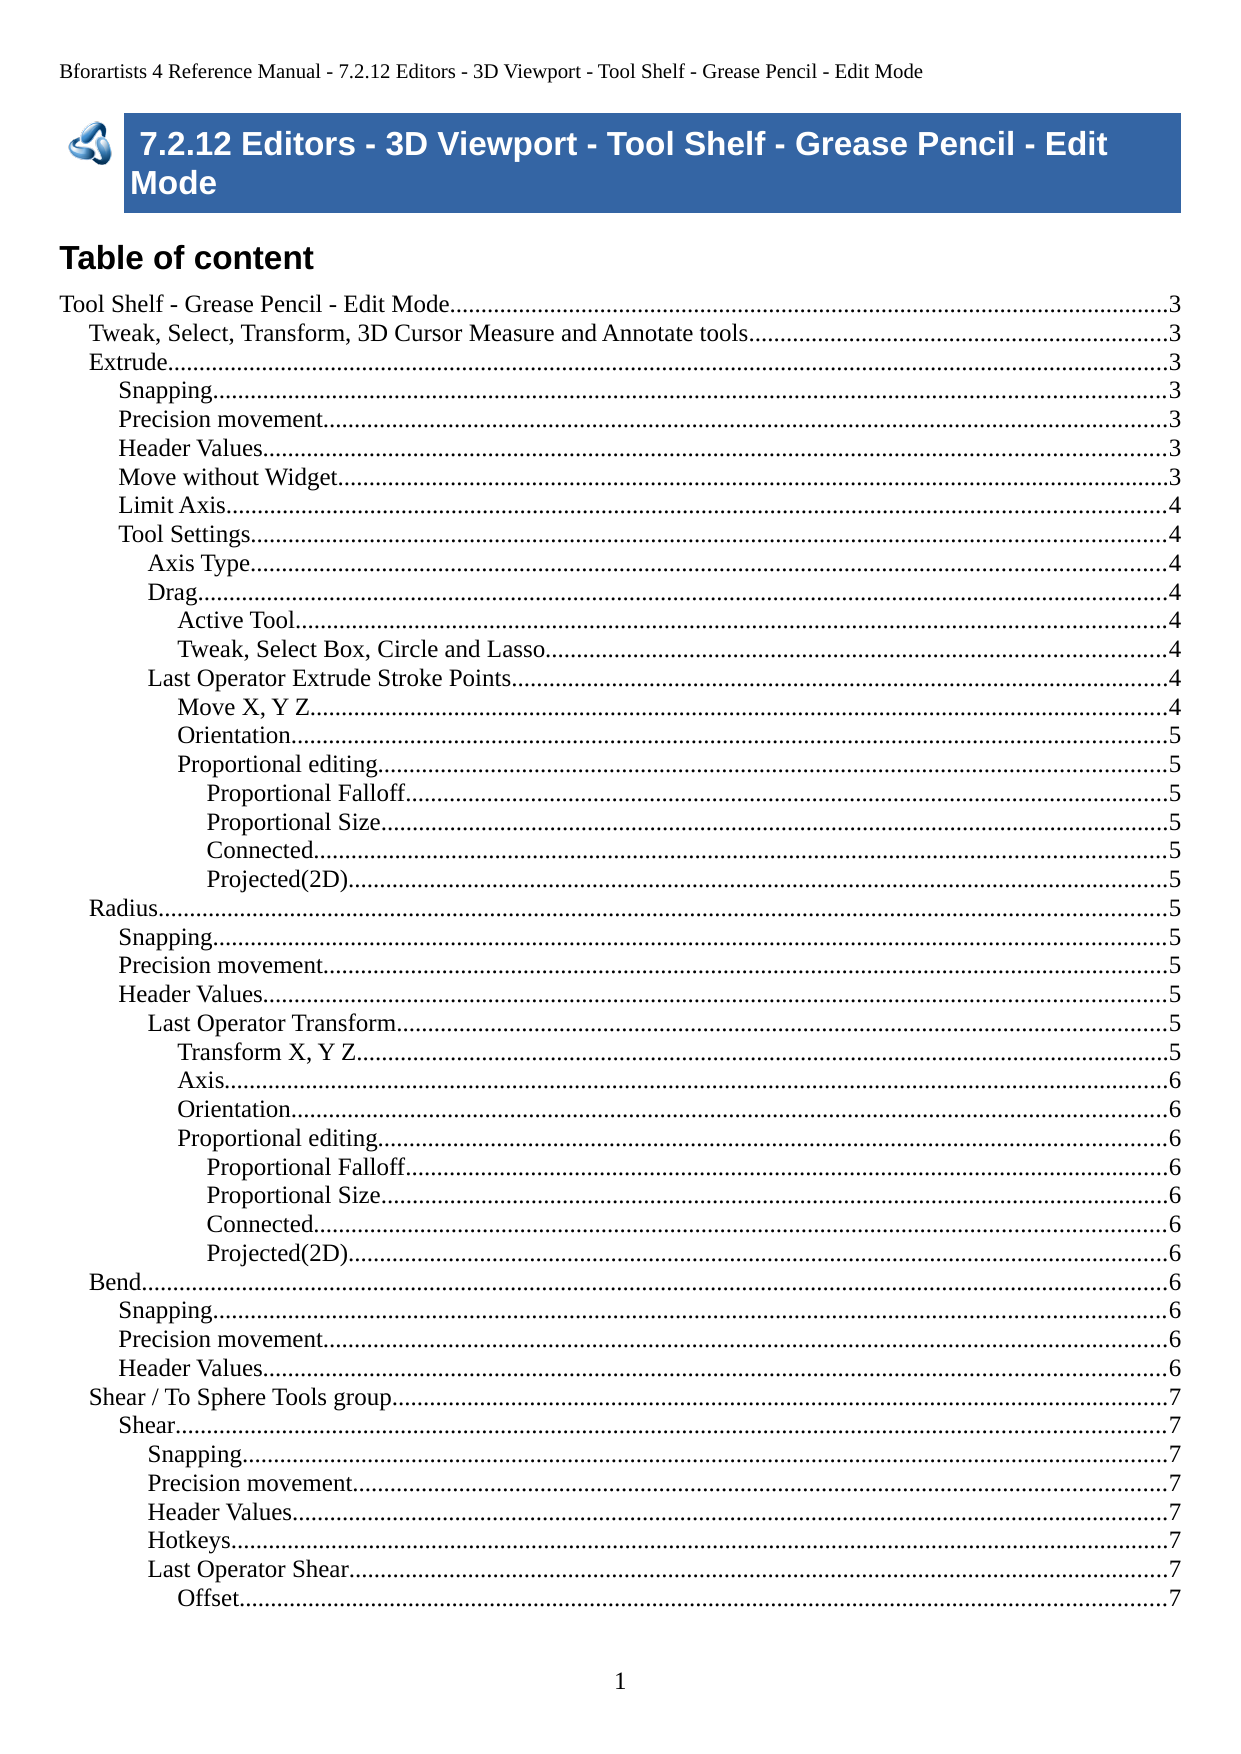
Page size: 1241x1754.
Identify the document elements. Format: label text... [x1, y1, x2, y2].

text Precision movement 3 [118, 404, 1181, 433]
text Move without Widget 3 [118, 462, 1181, 490]
text Orientation 6 [177, 1094, 1181, 1123]
text Radius 5 [88, 893, 1181, 922]
text Snapping 7 [147, 1439, 1181, 1468]
text Header Values 7 [147, 1497, 1181, 1525]
text Projected(2D) 5 [206, 864, 1181, 893]
text Tweak, Select, Transform, 3D Cursor Measure and Annotate tools 3 [88, 318, 1181, 347]
text Last Operator Transform 5 [147, 1008, 1181, 1037]
text Proportional Falloff 6 [206, 1152, 1181, 1180]
text Snapping 5 [118, 922, 1181, 950]
text Shear 7 [118, 1410, 1181, 1439]
text Snapping 6 [118, 1295, 1181, 1324]
text Drag 4 [147, 577, 1181, 605]
text Orientation 5 [177, 720, 1181, 749]
text Precision movement 7 [147, 1468, 1181, 1497]
text Precision movement 6 [118, 1324, 1181, 1353]
text Snapping 3 [118, 375, 1181, 404]
text Header Values 5 [118, 979, 1181, 1008]
text Tweak, Select Box, Circle and Lasso 4 [177, 634, 1181, 663]
text Proportional Falloff 5 [206, 778, 1181, 807]
text Header Values 3 [118, 433, 1181, 462]
text Move X, Y Z 4 [177, 692, 1181, 720]
text Limit Axis 4 [118, 490, 1181, 519]
picture [65, 118, 114, 168]
text Transform X, Y Z 5 [177, 1037, 1181, 1065]
text Connected 5 [206, 835, 1181, 864]
text Axis Type 4 [147, 548, 1181, 577]
text Extrude 3 [88, 347, 1181, 375]
text Hotkeys 7 [147, 1525, 1181, 1554]
table_header 7.2.12 Editors - 3D Viewport - Tool Shelf - Grease Pencil - Edit Mode [124, 113, 1181, 213]
subtitle Table of content [59, 238, 1181, 277]
text Projected(2D) 6 [206, 1238, 1181, 1267]
text Proportional editing 6 [177, 1123, 1181, 1152]
text Last Operator Extrude Stroke Points 4 [147, 663, 1181, 692]
text Tool Settings 4 [118, 519, 1181, 548]
text Bend 6 [88, 1267, 1181, 1295]
text Active Tool 4 [177, 605, 1181, 634]
text Precision movement 5 [118, 950, 1181, 979]
text Proportional editing 5 [177, 749, 1181, 778]
text Connected 6 [206, 1209, 1181, 1238]
text Axis 6 [177, 1065, 1181, 1094]
text Shear / To Sphere Tools group 7 [88, 1382, 1181, 1410]
table_header [59, 113, 124, 213]
text Proportional Size 5 [206, 807, 1181, 835]
text Proportional Size 6 [206, 1180, 1181, 1209]
text Tool Shelf - Grease Pencil - Edit Mode 3 [59, 289, 1181, 318]
text Offset 7 [177, 1583, 1181, 1612]
text Header Values 6 [118, 1353, 1181, 1382]
text Last Operator Shear 7 [147, 1554, 1181, 1583]
